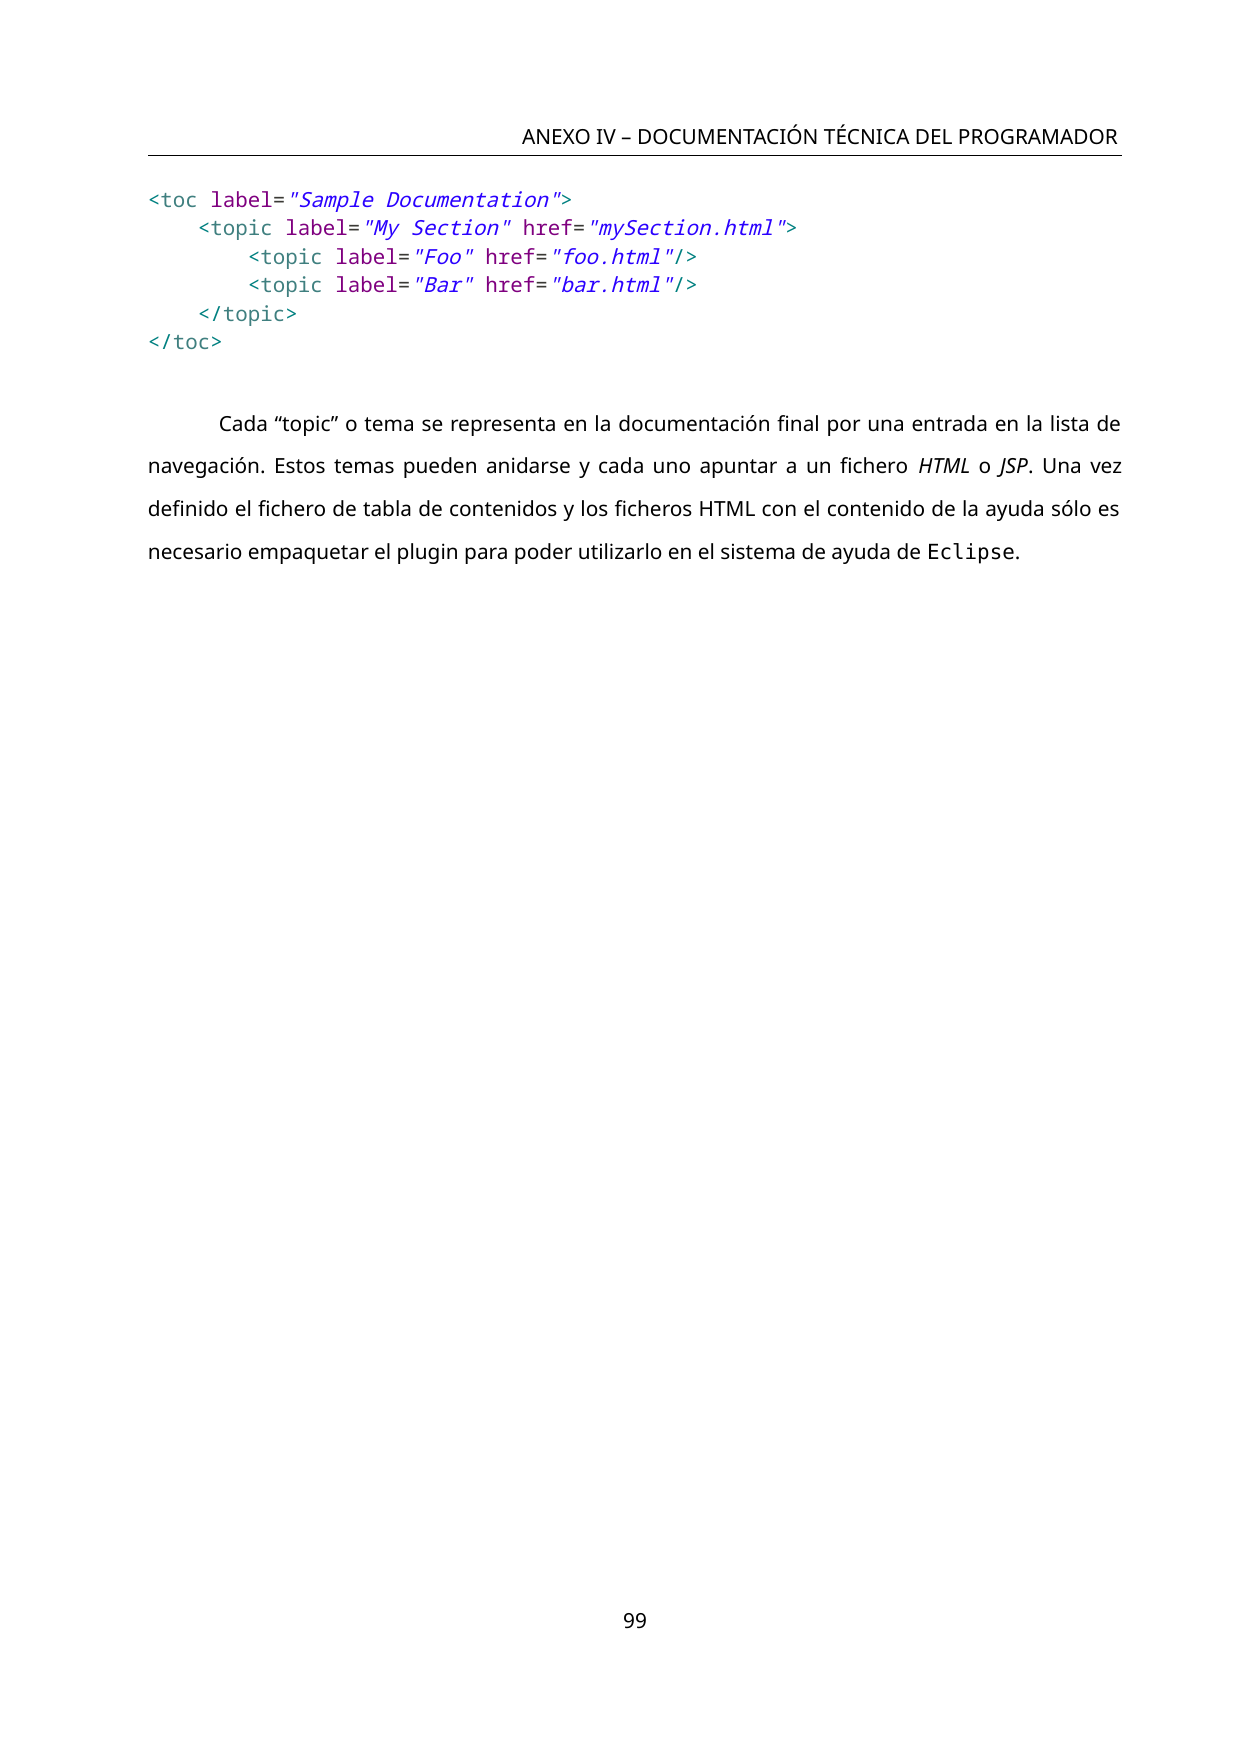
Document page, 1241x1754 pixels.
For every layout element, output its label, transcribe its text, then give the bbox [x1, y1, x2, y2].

text <topic label="Foo" href="foo.html"/> [148, 242, 1122, 270]
text <topic label="Bar" href="bar.html"/> [148, 270, 1122, 299]
text <toc label="Sample Documentation"> [148, 185, 1122, 213]
text </topic> [148, 299, 1122, 327]
text </toc> [148, 327, 1122, 356]
text <topic label="My Section" href="mySection.html"> [148, 213, 1122, 242]
text Cada “topic” o tema se representa en la documentación final por una entrada en la lista de navegación. Estos temas pueden anidarse y cada uno apuntar a un fichero HTML o JSP. Una vez definido el fichero de tabla de contenidos y los ficheros HTML con el contenido de la ayuda sólo es necesario empaquetar el plugin para poder utilizarlo en el sistema de ayuda de Eclipse. [148, 409, 1122, 565]
